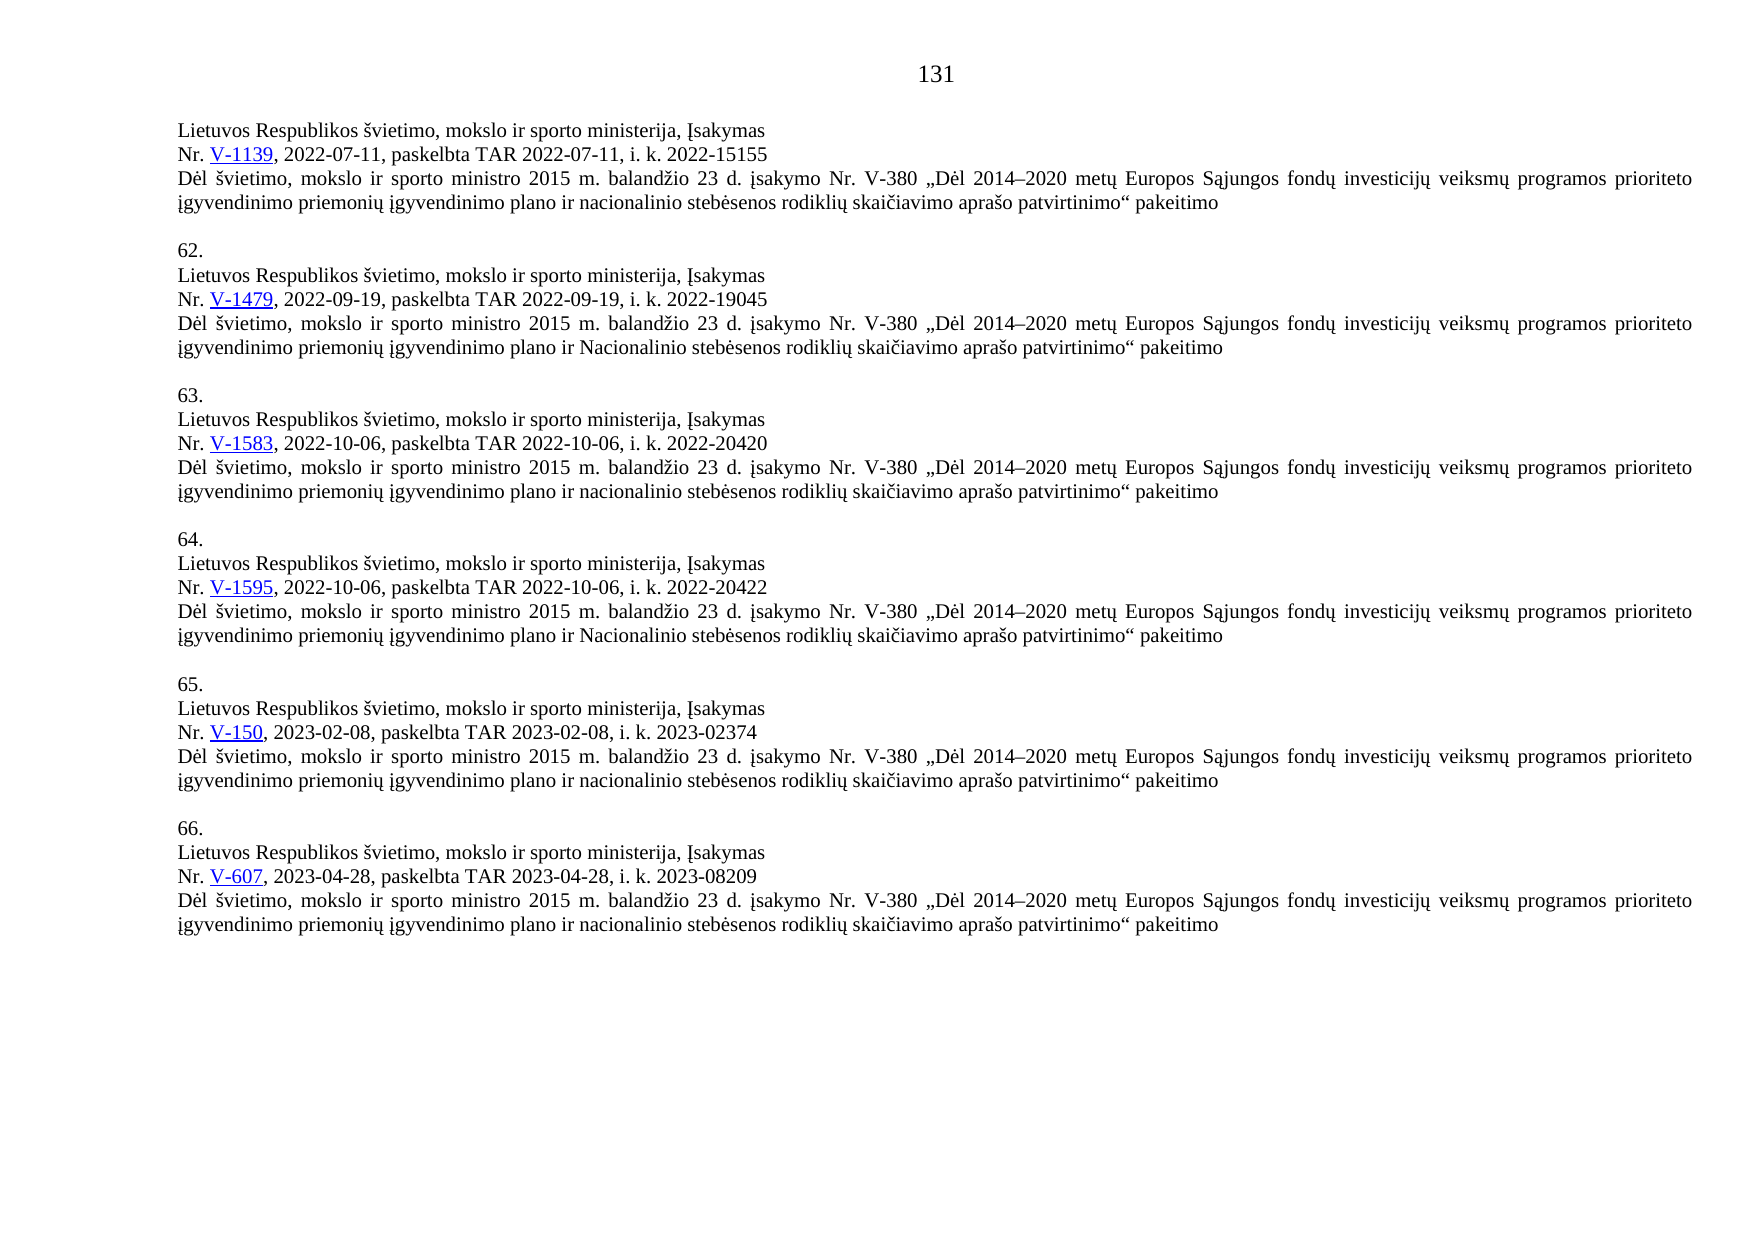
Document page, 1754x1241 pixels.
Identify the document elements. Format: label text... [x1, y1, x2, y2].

text Dėl švietimo, mokslo ir sporto ministro 2015 m. balandžio 23 d. įsakymo Nr. V-380 „Dėl 2014–2020 metų Europos Sąjungos fondų investicijų veiksmų programos prioriteto įgyvendinimo priemonių įgyvendinimo plano ir nacionalinio stebėsenos rodiklių skaičiavimo aprašo patvirtinimo“ pakeitimo [177, 455, 1695, 503]
text Lietuvos Respublikos švietimo, mokslo ir sporto ministerija, Įsakymas [177, 118, 1695, 142]
text Lietuvos Respublikos švietimo, mokslo ir sporto ministerija, Įsakymas [177, 262, 1695, 287]
text Dėl švietimo, mokslo ir sporto ministro 2015 m. balandžio 23 d. įsakymo Nr. V-380 „Dėl 2014–2020 metų Europos Sąjungos fondų investicijų veiksmų programos prioriteto įgyvendinimo priemonių įgyvendinimo plano ir Nacionalinio stebėsenos rodiklių skaičiavimo aprašo patvirtinimo“ pakeitimo [177, 311, 1695, 359]
text Lietuvos Respublikos švietimo, mokslo ir sporto ministerija, Įsakymas [177, 840, 1695, 864]
text Lietuvos Respublikos švietimo, mokslo ir sporto ministerija, Įsakymas [177, 407, 1695, 431]
text Nr. V-1583, 2022-10-06, paskelbta TAR 2022-10-06, i. k. 2022-20420 [177, 431, 1695, 455]
text Nr. V-1479, 2022-09-19, paskelbta TAR 2022-09-19, i. k. 2022-19045 [177, 287, 1695, 311]
text 63. [177, 383, 1695, 407]
text 65. [177, 672, 1695, 696]
text Dėl švietimo, mokslo ir sporto ministro 2015 m. balandžio 23 d. įsakymo Nr. V-380 „Dėl 2014–2020 metų Europos Sąjungos fondų investicijų veiksmų programos prioriteto įgyvendinimo priemonių įgyvendinimo plano ir nacionalinio stebėsenos rodiklių skaičiavimo aprašo patvirtinimo“ pakeitimo [177, 744, 1695, 792]
text 62. [177, 238, 1695, 262]
text 64. [177, 527, 1695, 551]
text Nr. V-150, 2023-02-08, paskelbta TAR 2023-02-08, i. k. 2023-02374 [177, 720, 1695, 744]
text Nr. V-1139, 2022-07-11, paskelbta TAR 2022-07-11, i. k. 2022-15155 [177, 142, 1695, 166]
text Dėl švietimo, mokslo ir sporto ministro 2015 m. balandžio 23 d. įsakymo Nr. V-380 „Dėl 2014–2020 metų Europos Sąjungos fondų investicijų veiksmų programos prioriteto įgyvendinimo priemonių įgyvendinimo plano ir nacionalinio stebėsenos rodiklių skaičiavimo aprašo patvirtinimo“ pakeitimo [177, 888, 1695, 936]
text 66. [177, 816, 1695, 840]
text Dėl švietimo, mokslo ir sporto ministro 2015 m. balandžio 23 d. įsakymo Nr. V-380 „Dėl 2014–2020 metų Europos Sąjungos fondų investicijų veiksmų programos prioriteto įgyvendinimo priemonių įgyvendinimo plano ir Nacionalinio stebėsenos rodiklių skaičiavimo aprašo patvirtinimo“ pakeitimo [177, 599, 1695, 647]
text Nr. V-607, 2023-04-28, paskelbta TAR 2023-04-28, i. k. 2023-08209 [177, 864, 1695, 888]
text Lietuvos Respublikos švietimo, mokslo ir sporto ministerija, Įsakymas [177, 551, 1695, 575]
text Lietuvos Respublikos švietimo, mokslo ir sporto ministerija, Įsakymas [177, 696, 1695, 720]
text Nr. V-1595, 2022-10-06, paskelbta TAR 2022-10-06, i. k. 2022-20422 [177, 575, 1695, 599]
text Dėl švietimo, mokslo ir sporto ministro 2015 m. balandžio 23 d. įsakymo Nr. V-380 „Dėl 2014–2020 metų Europos Sąjungos fondų investicijų veiksmų programos prioriteto įgyvendinimo priemonių įgyvendinimo plano ir nacionalinio stebėsenos rodiklių skaičiavimo aprašo patvirtinimo“ pakeitimo [177, 166, 1695, 214]
